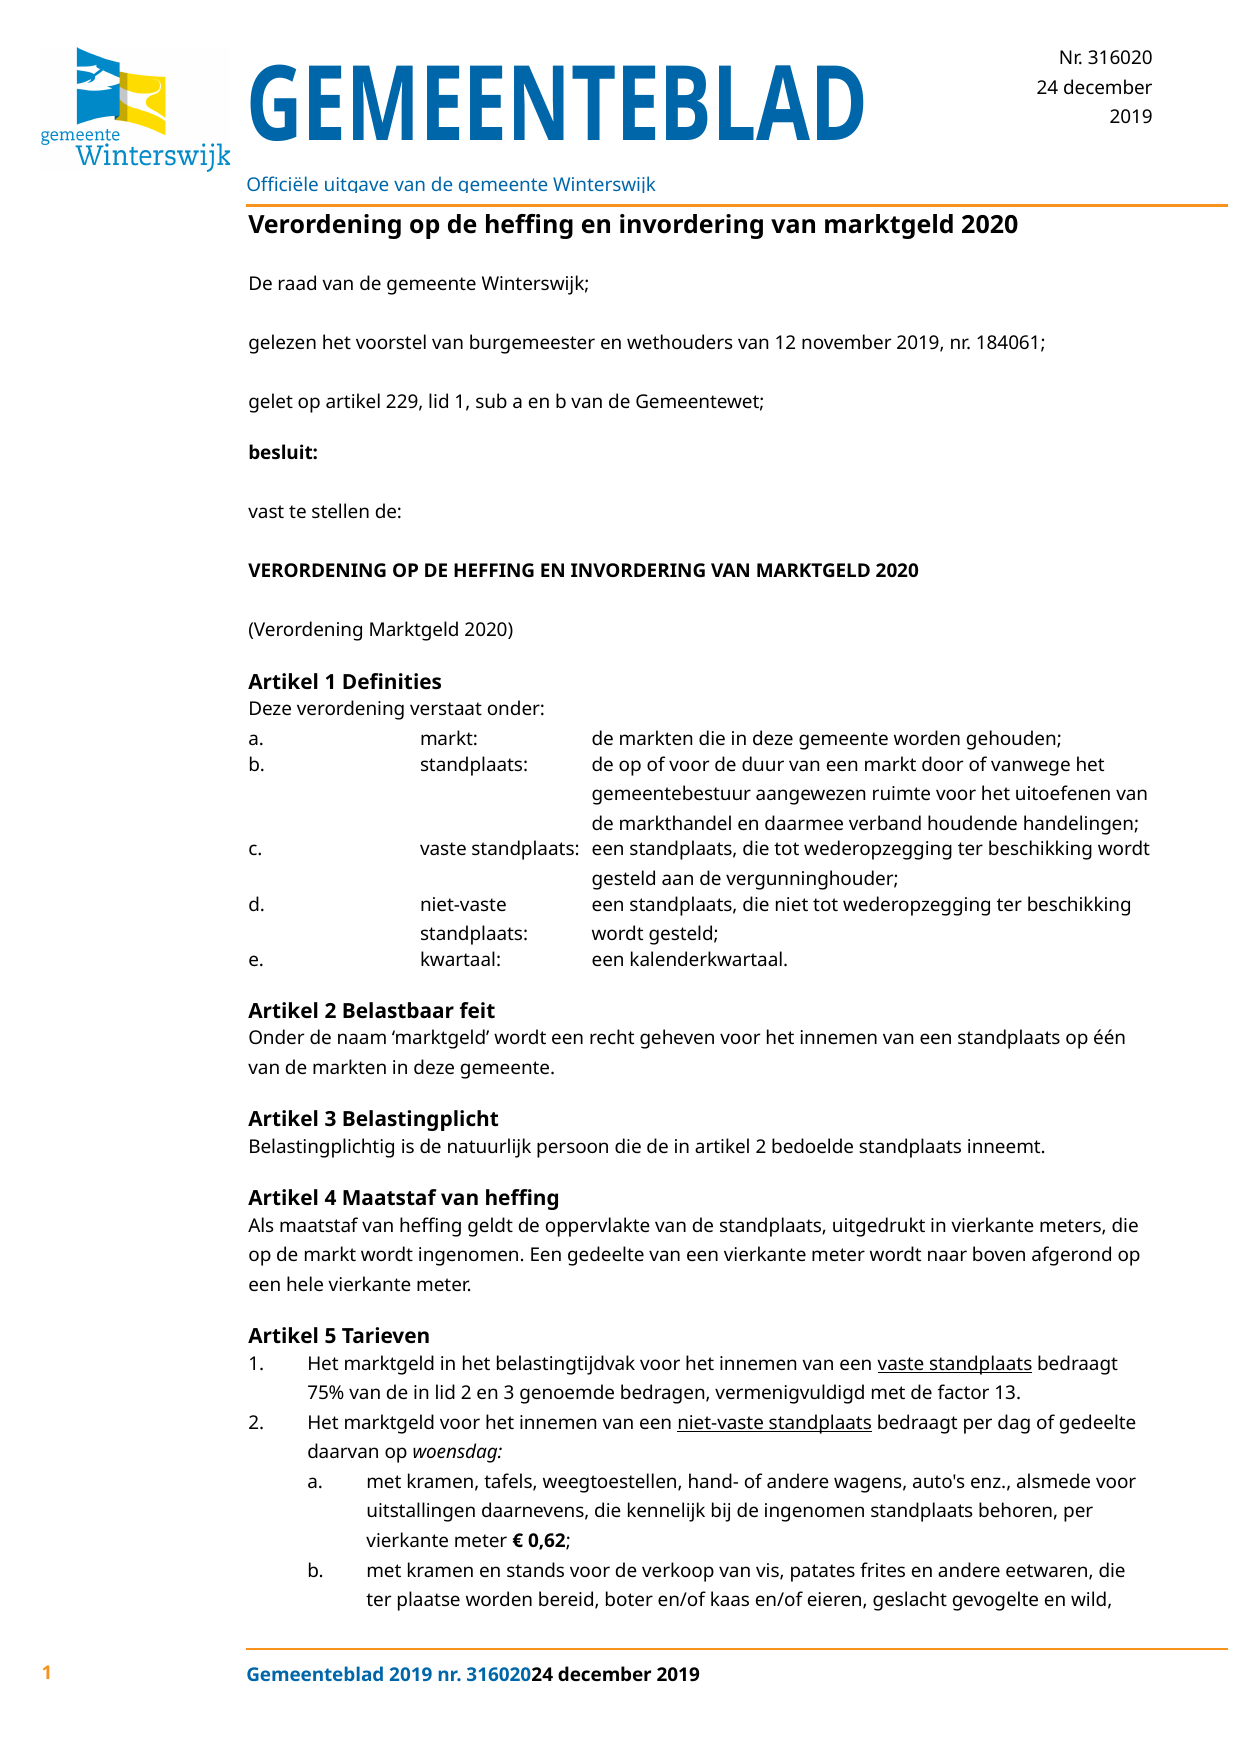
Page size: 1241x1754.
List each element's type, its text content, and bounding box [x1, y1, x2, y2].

text gelezen het voorstel van burgemeester en wethouders van 12 november 2019, nr. 184061; [248, 329, 1152, 355]
text vast te stellen de: [248, 498, 1152, 524]
table_cell een standplaats, die tot wederopzegging ter beschikking wordt gesteld aan de vergunninghouder; [591, 836, 1152, 891]
table_cell c. [248, 836, 420, 891]
table_cell d. [248, 891, 420, 946]
table_cell een standplaats, die niet tot wederopzegging ter beschikking wordt gesteld; [591, 891, 1152, 946]
text Artikel 3 Belastingplicht [248, 1104, 1152, 1133]
table_cell de op of voor de duur van een markt door of vanwege het gemeentebestuur aangewezen ruimte voor het uitoefenen van de markthandel en daarmee verband houdende handelingen; [591, 751, 1152, 836]
table_cell b. [248, 751, 420, 836]
text Onder de naam ‘marktgeld’ wordt een recht geheven voor het innemen van een standplaats op één van de markten in deze gemeente. [248, 1024, 1152, 1080]
table_cell standplaats: [420, 751, 591, 836]
text besluit: [248, 439, 1152, 465]
table_cell niet-vaste standplaats: [420, 891, 591, 946]
list met kramen, tafels, weegtoestellen, hand- of andere wagens, auto's enz., alsmede voor uitstallingen daarnevens, die kennelijk bij de ingenomen standplaats behoren, per vierkante meter € 0,62; [307, 1468, 1152, 1553]
text Belastingplichtig is de natuurlijk persoon die de in artikel 2 bedoelde standplaats inneemt. [248, 1133, 1152, 1159]
list met kramen en stands voor de verkoop van vis, patates frites en andere eetwaren, die ter plaatse worden bereid, boter en/of kaas en/of eieren, geslacht gevogelte en wild, [307, 1557, 1152, 1612]
table_cell e. [248, 946, 420, 972]
table_cell kwartaal: [420, 946, 591, 972]
text Artikel 2 Belastbaar feit [248, 996, 1152, 1024]
table_header de markten die in deze gemeente worden gehouden; [591, 725, 1152, 751]
text Artikel 5 Tarieven [248, 1321, 1152, 1350]
picture [225, 153, 231, 162]
text (Verordening Marktgeld 2020) [248, 616, 1152, 642]
list Het marktgeld in het belastingtijdvak voor het innemen van een vaste standplaats bedraagt 75% van de in lid 2 en 3 genoemde bedragen, vermenigvuldigd met de factor 13. [248, 1350, 1152, 1405]
text Artikel 4 Maatstaf van heffing [248, 1183, 1152, 1212]
text gelet op artikel 229, lid 1, sub a en b van de Gemeentewet; [248, 389, 1152, 414]
text Artikel 1 Definities [248, 667, 1152, 695]
picture [41, 47, 231, 172]
text Als maatstaf van heffing geldt de oppervlakte van de standplaats, uitgedrukt in vierkante meters, die op de markt wordt ingenomen. Een gedeelte van een vierkante meter wordt naar boven afgerond op een hele vierkante meter. [248, 1212, 1152, 1297]
list Het marktgeld voor het innemen van een niet-vaste standplaats bedraagt per dag of gedeelte daarvan op woensdag: [248, 1409, 1152, 1464]
table_cell een kalenderkwartaal. [591, 946, 1152, 972]
text Deze verordening verstaat onder: [248, 695, 1152, 721]
table_cell vaste standplaats: [420, 836, 591, 891]
table_header markt: [420, 725, 591, 751]
text VERORDENING OP DE HEFFING EN INVORDERING VAN MARKTGELD 2020 [248, 557, 1152, 583]
text De raad van de gemeente Winterswijk; [248, 270, 1152, 296]
table_header a. [248, 725, 420, 751]
text Verordening op de heffing en invordering van marktgeld 2020 [248, 207, 1152, 241]
